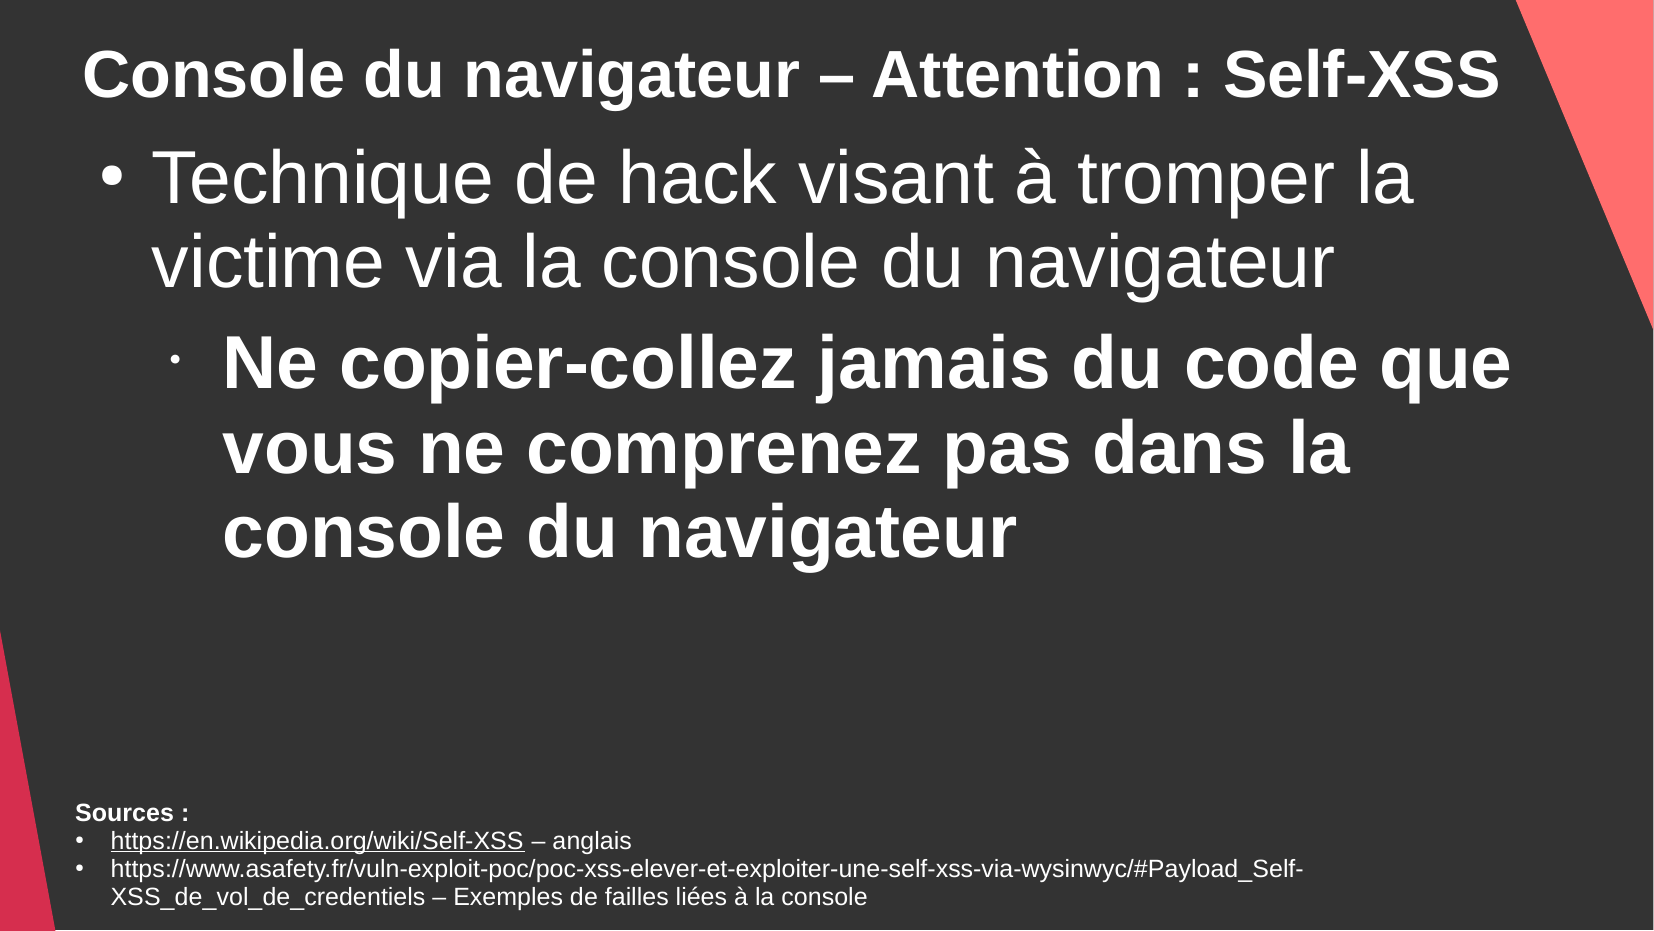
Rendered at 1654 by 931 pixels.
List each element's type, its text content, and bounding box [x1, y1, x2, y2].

list Technique de hack visant à tromper la victime via la console du navigateur Ne copier-collez jamais du code que vous ne comprenez pas dans la console du navigateur [80, 135, 1605, 603]
title Console du navigateur – Attention : Self-XSS [82, 37, 1562, 112]
text_box Sources : https://en.wikipedia.org/wiki/Self-XSS – anglais https://www.asafety.fr/vuln-exploit-poc/poc-xss-elever-et-exploiter-une-self-xss-via-wysinwyc/#Payload_Self-XSS_de_vol_de_credentiels – Exemples de failles liées à la console [60, 791, 1546, 919]
text_box [0, 630, 56, 931]
text_box [1515, 0, 1654, 332]
